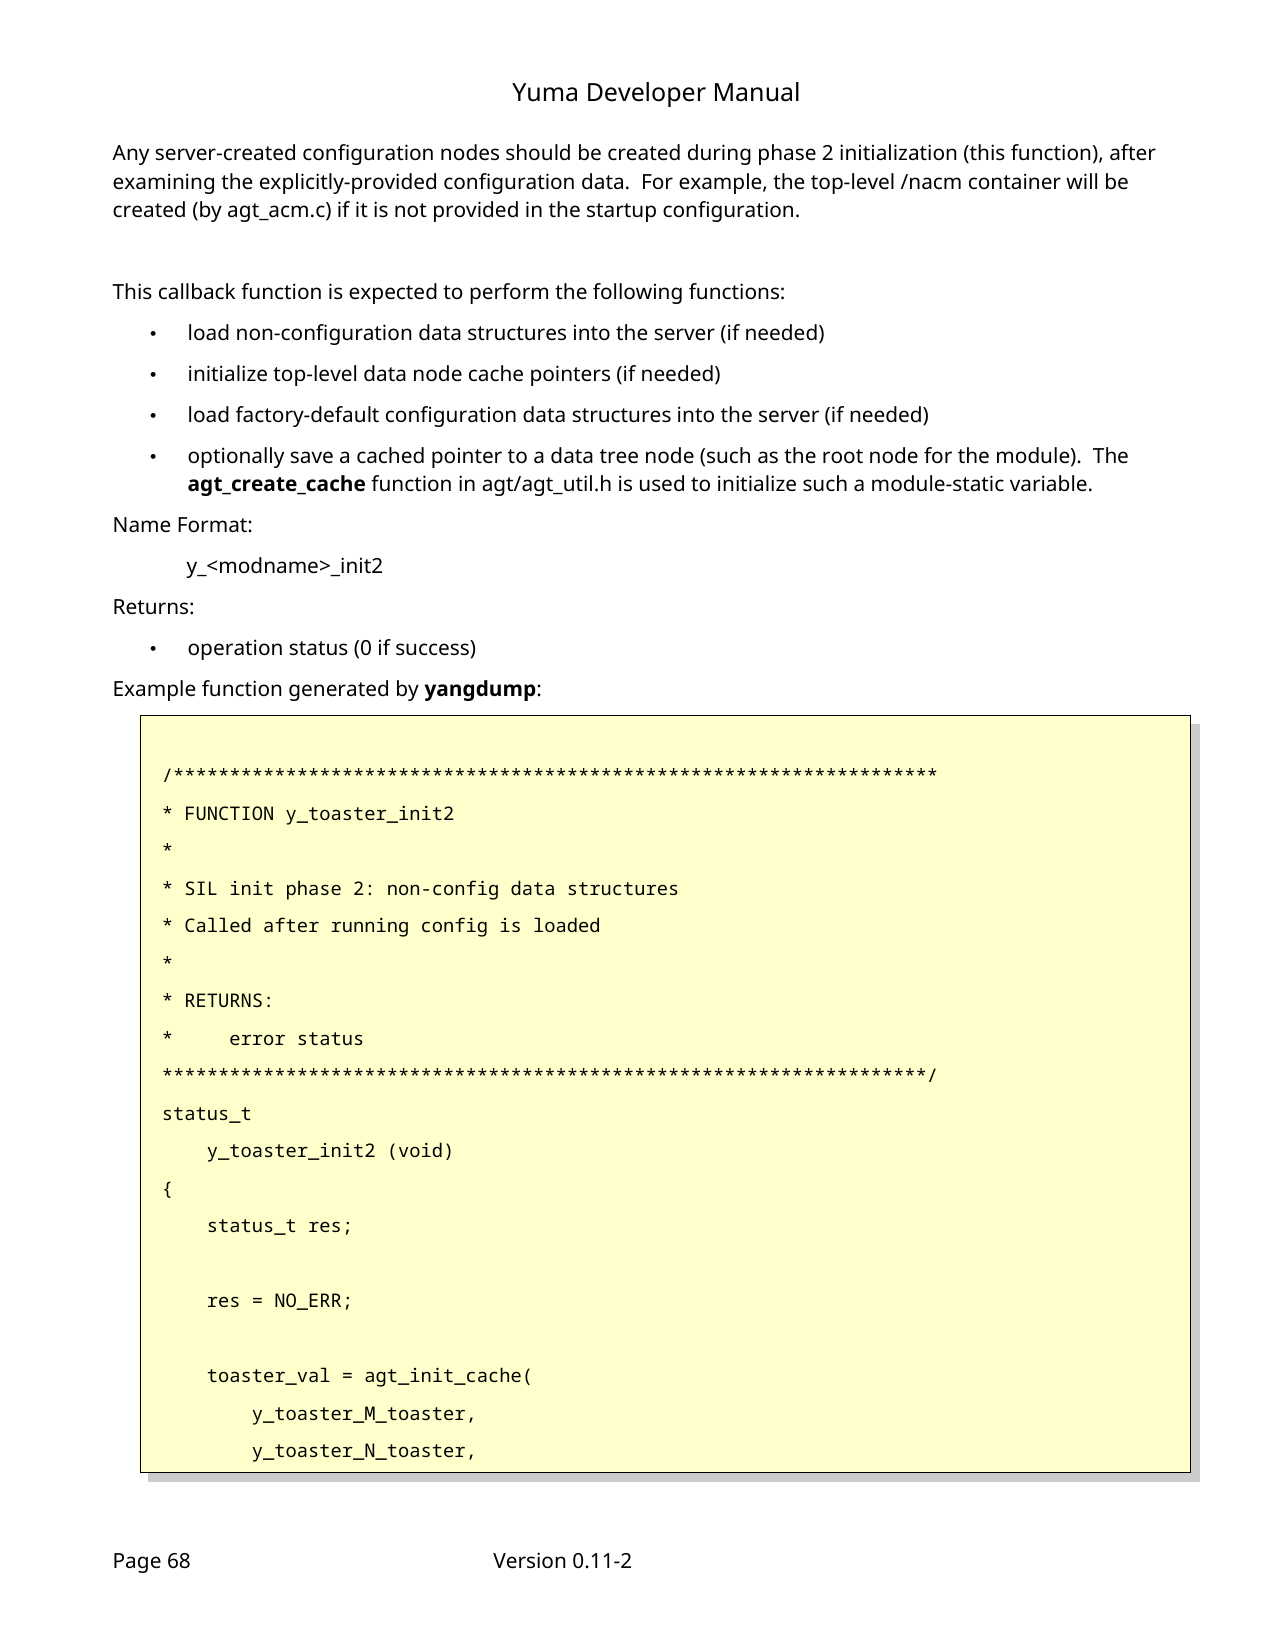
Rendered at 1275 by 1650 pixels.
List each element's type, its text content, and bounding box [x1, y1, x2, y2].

text y_<modname>_init2 [112, 551, 1200, 580]
list load non-configuration data structures into the server (if needed) [150, 318, 1200, 347]
text * SIL init phase 2: non-config data structures [141, 865, 1190, 901]
text Returns: [112, 592, 1200, 621]
text * FUNCTION y_toaster_init2 [141, 790, 1190, 826]
text status_t [141, 1090, 1190, 1126]
text * Called after running config is loaded [141, 903, 1190, 938]
text Name Format: [112, 510, 1200, 539]
list operation status (0 if success) [150, 633, 1200, 662]
text * error status [141, 1015, 1190, 1051]
list initialize top-level data node cache pointers (if needed) [150, 359, 1200, 388]
text res = NO_ERR; [141, 1278, 1190, 1313]
text { [141, 1165, 1190, 1201]
text ********************************************************************/ [141, 1053, 1190, 1088]
text Example function generated by yangdump: [112, 674, 1200, 703]
text * [141, 828, 1190, 863]
text /******************************************************************** [141, 753, 1190, 788]
text y_toaster_init2 (void) [141, 1128, 1190, 1163]
text y_toaster_N_toaster, [141, 1428, 1190, 1472]
text Any server-created configuration nodes should be created during phase 2 initialization (this function), after examining the explicitly-provided configuration data. For example, the top-level /nacm container will be created (by agt_acm.c) if it is not provided in the startup configuration. [112, 138, 1200, 224]
list load factory-default configuration data structures into the server (if needed) [150, 400, 1200, 428]
list optionally save a cached pointer to a data tree node (such as the root node for the module). The agt_create_cache function in agt/agt_util.h is used to initialize such a module-static variable. [150, 441, 1200, 498]
text * [141, 940, 1190, 976]
text * RETURNS: [141, 978, 1190, 1013]
text toaster_val = agt_init_cache( [141, 1353, 1190, 1388]
text y_toaster_M_toaster, [141, 1390, 1190, 1426]
text status_t res; [141, 1203, 1190, 1238]
text This callback function is expected to perform the following functions: [112, 277, 1200, 306]
